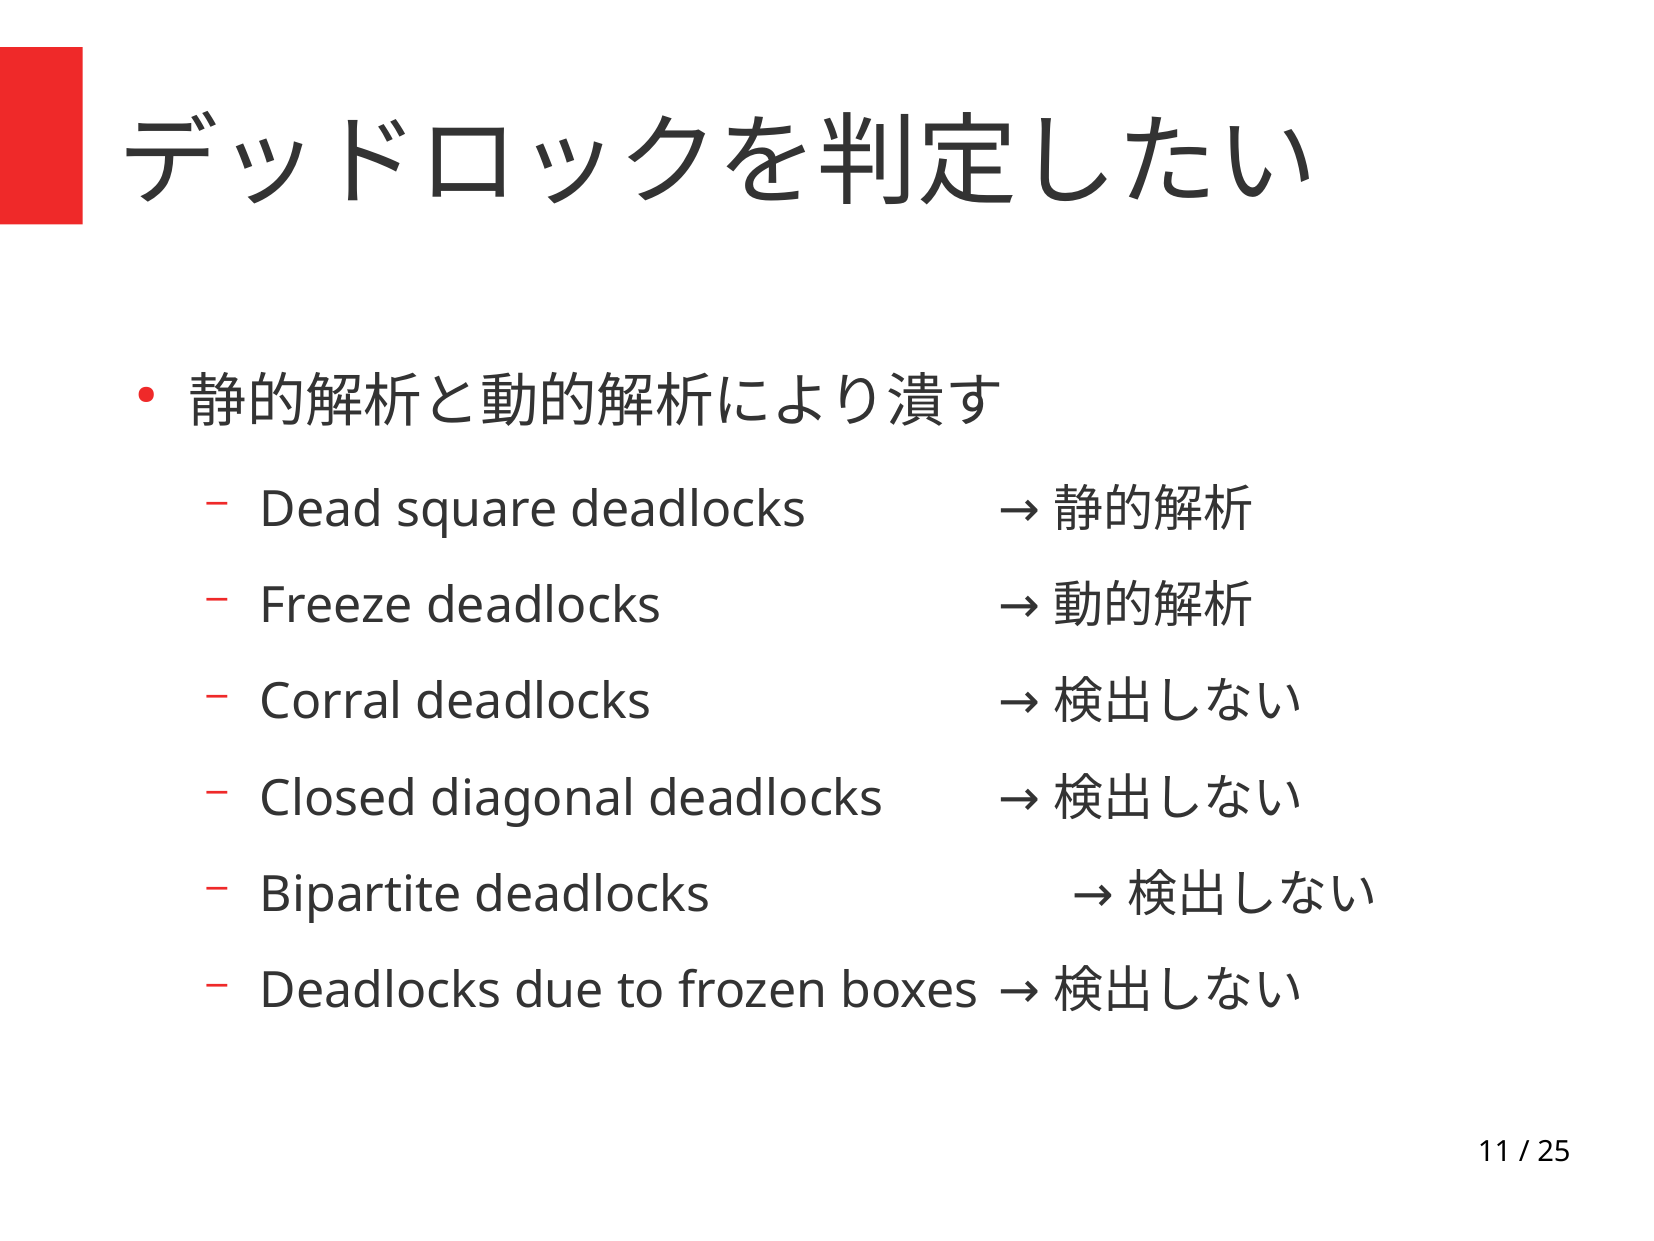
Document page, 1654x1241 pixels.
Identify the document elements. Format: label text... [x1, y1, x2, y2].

title デッドロックを判定したい [118, 49, 1571, 257]
list 静的解析と動的解析により潰す Dead square deadlocks →静的解析 Freeze deadlocks →動的解析 Corral deadlocks →検出しない Closed diagonal deadlocks →検出しない Bipartite deadlocks →検出しない Deadlocks due to frozen boxes →検出しない [118, 354, 1536, 1074]
